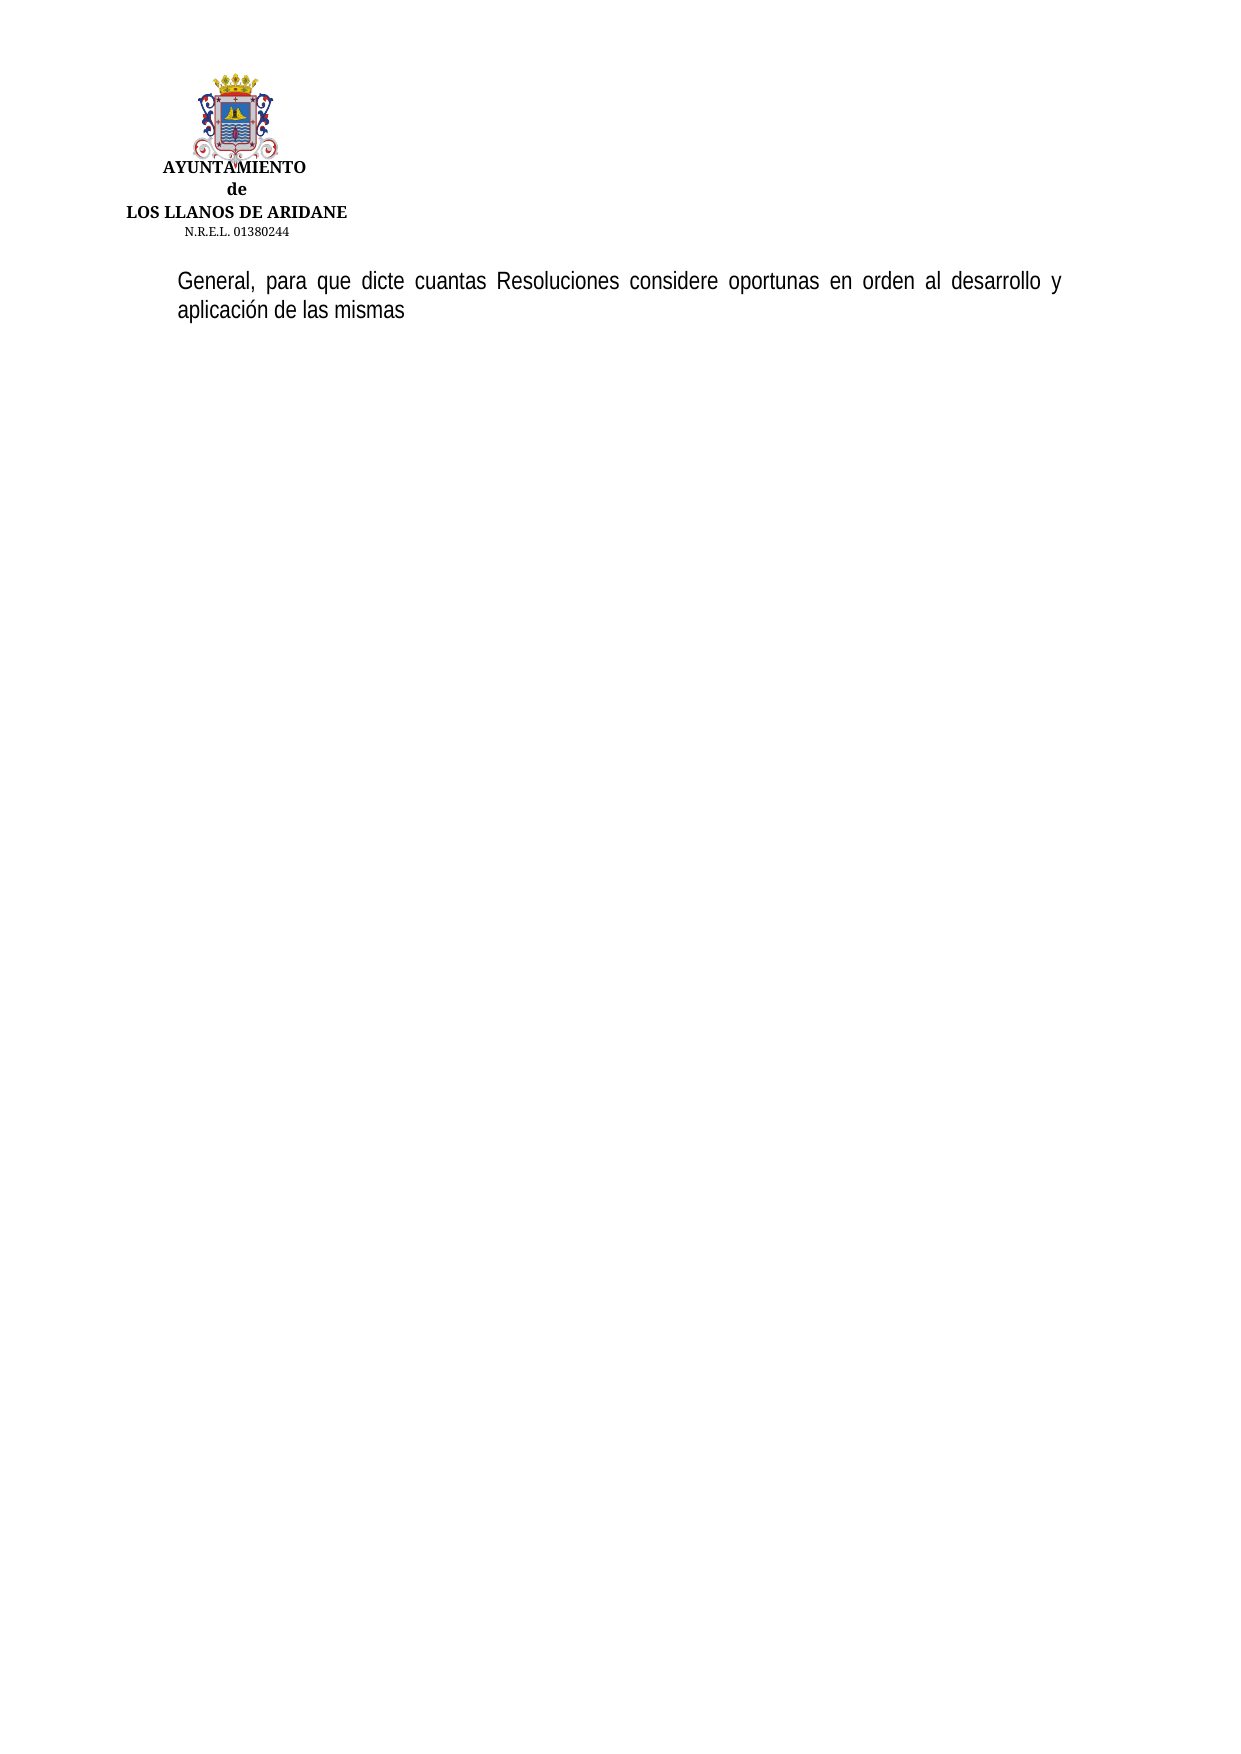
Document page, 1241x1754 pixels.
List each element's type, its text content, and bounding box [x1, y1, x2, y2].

picture [192, 73, 279, 169]
text General, para que dicte cuantas Resoluciones considere oportunas en orden al desarrollo y aplicación de las mismas [177, 266, 1063, 323]
